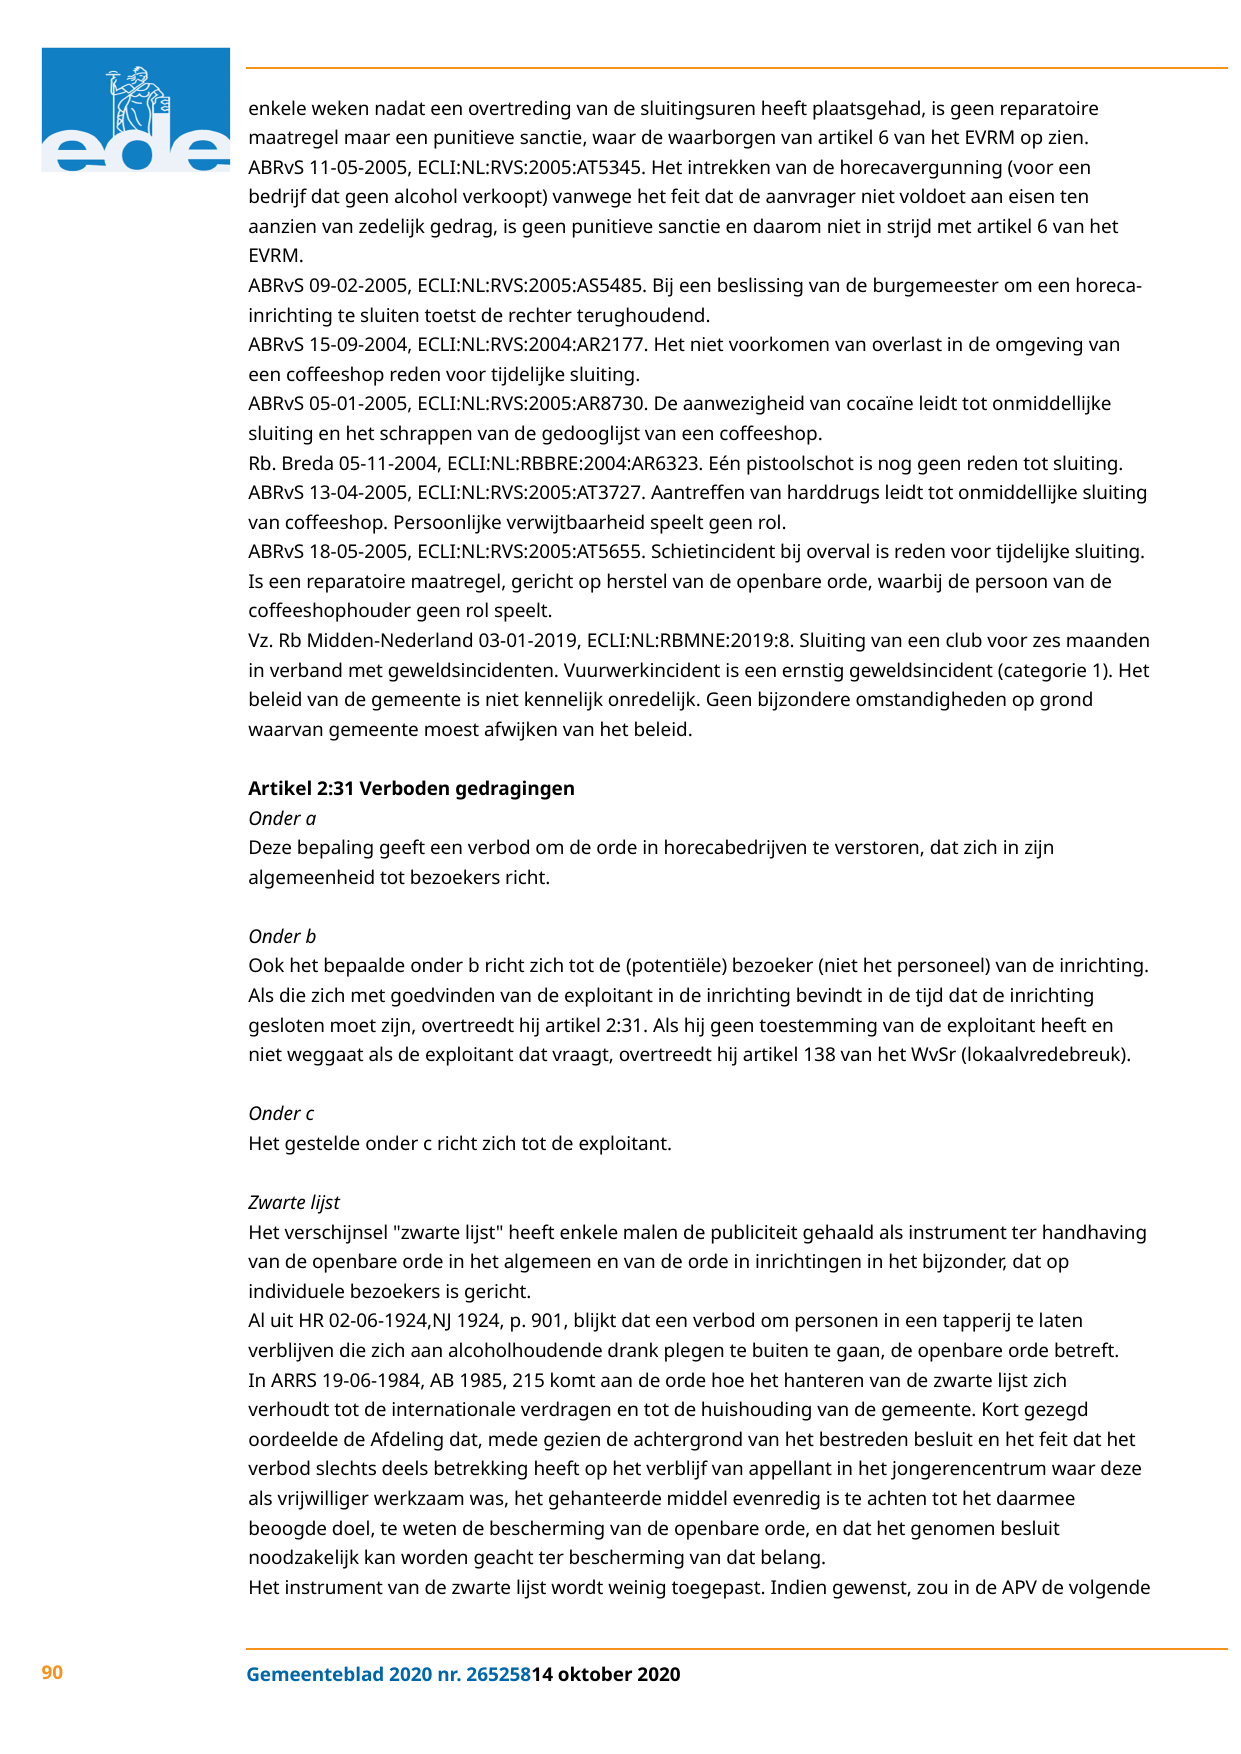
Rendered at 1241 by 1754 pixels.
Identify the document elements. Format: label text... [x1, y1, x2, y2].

text Het verschijnsel "zwarte lijst" heeft enkele malen de publiciteit gehaald als instrument ter handhaving van de openbare orde in het algemeen en van de orde in inrichtingen in het bijzonder, dat op individuele bezoekers is gericht. [248, 1219, 1152, 1304]
text ABRvS 13-04-2005, ECLI:NL:RVS:2005:AT3727. Aantreffen van harddrugs leidt tot onmiddellijke sluiting van coffeeshop. Persoonlijke verwijtbaarheid speelt geen rol. [248, 479, 1152, 535]
text Ook het bepaalde onder b richt zich tot de (potentiële) bezoeker (niet het personeel) van de inrichting. Als die zich met goedvinden van de exploitant in de inrichting bevindt in de tijd dat de inrichting gesloten moet zijn, overtreedt hij artikel 2:31. Als hij geen toestemming van de exploitant heeft en niet weggaat als de exploitant dat vraagt, overtreedt hij artikel 138 van het WvSr (lokaalvredebreuk). [248, 953, 1152, 1067]
text ABRvS 11-05-2005, ECLI:NL:RVS:2005:AT5345. Het intrekken van de horecavergunning (voor een bedrijf dat geen alcohol verkoopt) vanwege het feit dat de aanvrager niet voldoet aan eisen ten aanzien van zedelijk gedrag, is geen punitieve sanctie en daarom niet in strijd met artikel 6 van het EVRM. [248, 154, 1152, 268]
text enkele weken nadat een overtreding van de sluitingsuren heeft plaatsgehad, is geen reparatoire maatregel maar een punitieve sanctie, waar de waarborgen van artikel 6 van het EVRM op zien. [248, 95, 1152, 150]
text Al uit HR 02-06-1924,NJ 1924, p. 901, blijkt dat een verbod om personen in een tapperij te laten verblijven die zich aan alcoholhoudende drank plegen te buiten te gaan, de openbare orde betreft. [248, 1308, 1152, 1363]
text Het gestelde onder c richt zich tot de exploitant. [248, 1130, 1152, 1156]
text ABRvS 09-02-2005, ECLI:NL:RVS:2005:AS5485. Bij een beslissing van de burgemeester om een horeca-inrichting te sluiten toetst de rechter terughoudend. [248, 272, 1152, 328]
text Deze bepaling geeft een verbod om de orde in horecabedrijven te verstoren, dat zich in zijn algemeenheid tot bezoekers richt. [248, 834, 1152, 890]
text ABRvS 18-05-2005, ECLI:NL:RVS:2005:AT5655. Schietincident bij overval is reden voor tijdelijke sluiting. Is een reparatoire maatregel, gericht op herstel van de openbare orde, waarbij de persoon van de coffeeshophouder geen rol speelt. [248, 538, 1152, 623]
text ABRvS 05-01-2005, ECLI:NL:RVS:2005:AR8730. De aanwezigheid van cocaïne leidt tot onmiddellijke sluiting en het schrappen van de gedooglijst van een coffeeshop. [248, 391, 1152, 446]
text Het instrument van de zwarte lijst wordt weinig toegepast. Indien gewenst, zou in de APV de volgende [248, 1574, 1152, 1600]
text Vz. Rb Midden-Nederland 03-01-2019, ECLI:NL:RBMNE:2019:8. Sluiting van een club voor zes maanden in verband met geweldsincidenten. Vuurwerkincident is een ernstig geweldsincident (categorie 1). Het beleid van de gemeente is niet kennelijk onredelijk. Geen bijzondere omstandigheden op grond waarvan gemeente moest afwijken van het beleid. [248, 627, 1152, 742]
text Zwarte lijst [248, 1189, 1152, 1215]
text Onder c [248, 1101, 1152, 1126]
picture [41, 47, 231, 172]
text In ARRS 19-06-1984, AB 1985, 215 komt aan de orde hoe het hanteren van de zwarte lijst zich verhoudt tot de internationale verdragen en tot de huishouding van de gemeente. Kort gezegd oordeelde de Afdeling dat, mede gezien de achtergrond van het bestreden besluit en het feit dat het verbod slechts deels betrekking heeft op het verblijf van appellant in het jongerencentrum waar deze als vrijwilliger werkzaam was, het gehanteerde middel evenredig is te achten tot het daarmee beoogde doel, te weten de bescherming van de openbare orde, en dat het genomen besluit noodzakelijk kan worden geacht ter bescherming van dat belang. [248, 1367, 1152, 1570]
text ABRvS 15-09-2004, ECLI:NL:RVS:2004:AR2177. Het niet voorkomen van overlast in de omgeving van een coffeeshop reden voor tijdelijke sluiting. [248, 331, 1152, 387]
text Rb. Breda 05-11-2004, ECLI:NL:RBBRE:2004:AR6323. Eén pistoolschot is nog geen reden tot sluiting. [248, 450, 1152, 476]
text Onder a [248, 805, 1152, 831]
text Onder b [248, 923, 1152, 949]
text Artikel 2:31 Verboden gedragingen [248, 775, 1152, 801]
